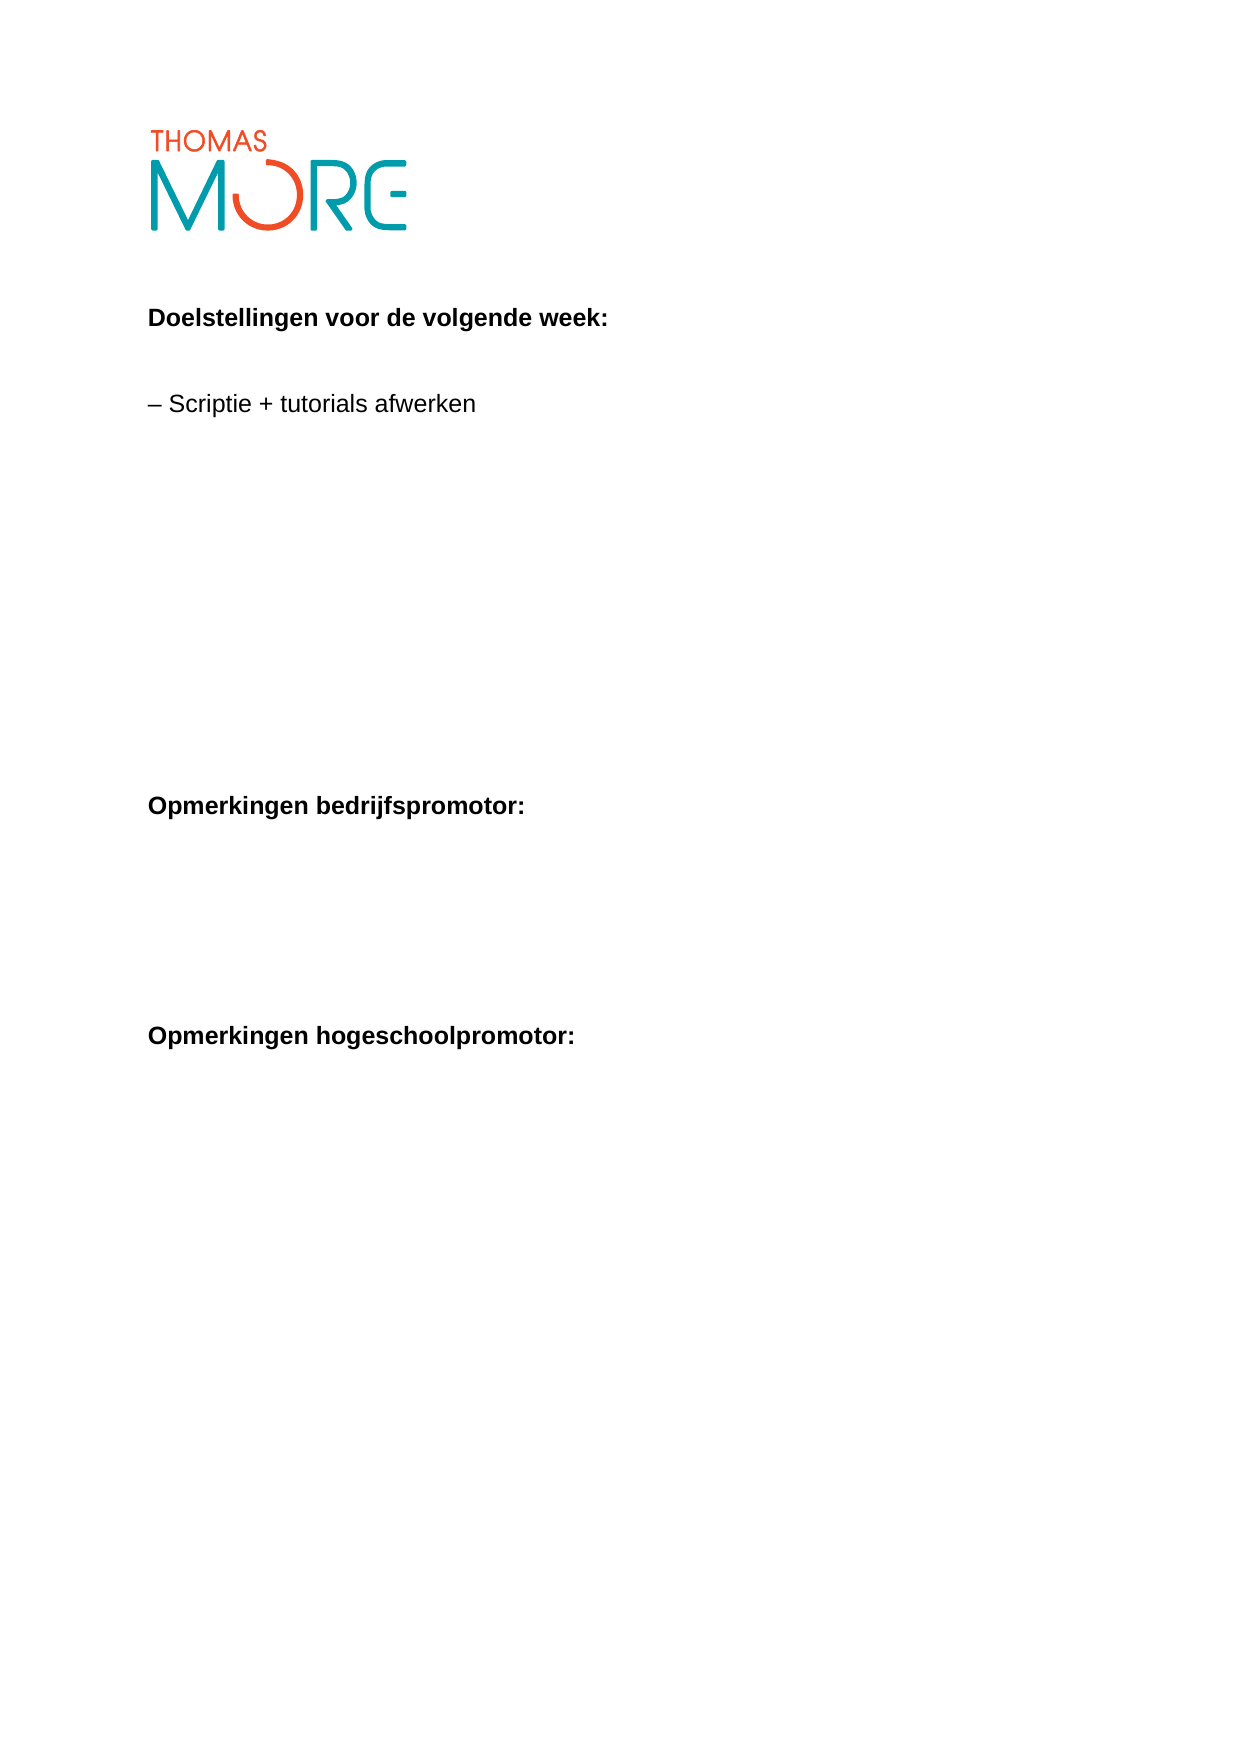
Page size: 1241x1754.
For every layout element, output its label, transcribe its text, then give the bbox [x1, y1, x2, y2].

text – Scriptie + tutorials afwerken [148, 389, 1092, 418]
text Doelstellingen voor de volgende week: [148, 303, 1092, 331]
text Opmerkingen hogeschoolpromotor: [148, 1021, 1092, 1050]
text Opmerkingen bedrijfspromotor: [148, 791, 1092, 820]
